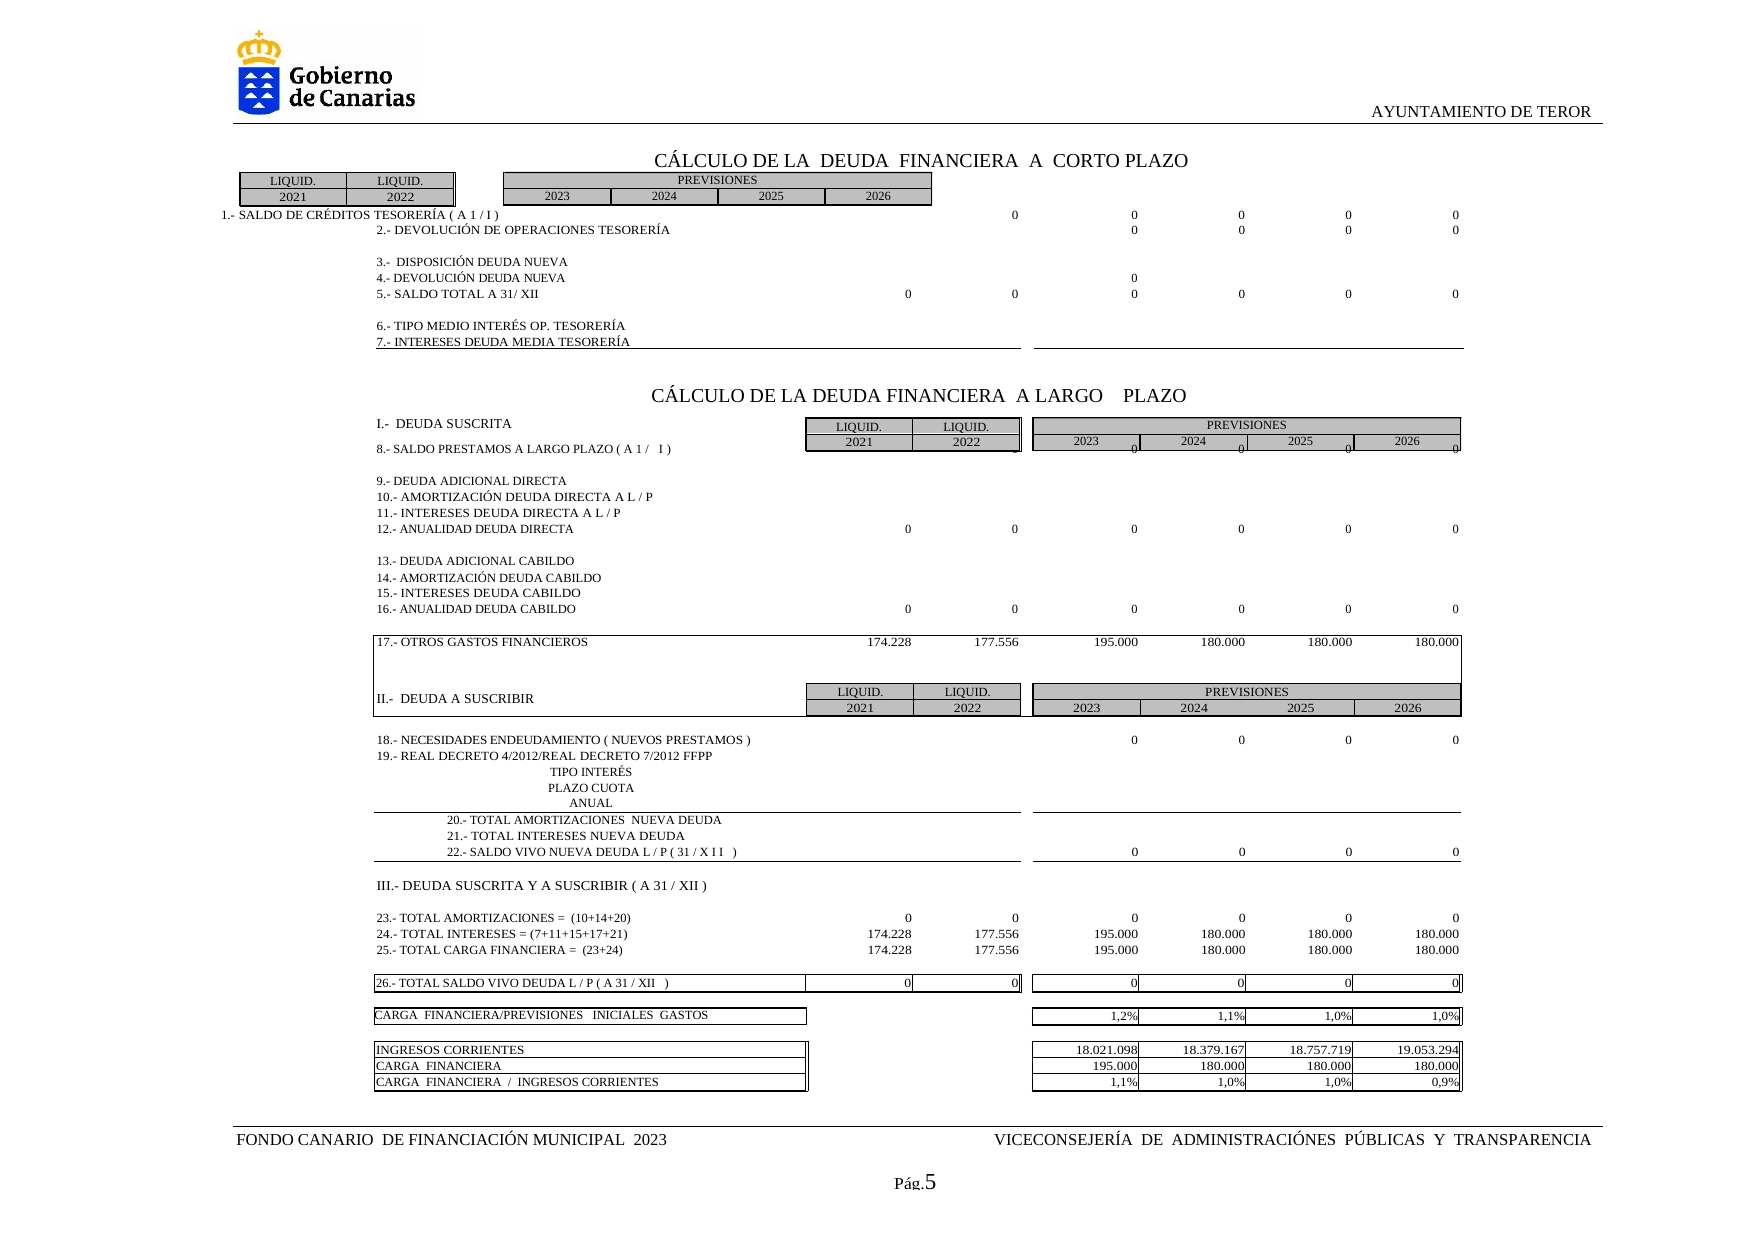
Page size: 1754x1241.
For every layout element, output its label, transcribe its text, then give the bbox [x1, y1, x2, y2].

text 5.- SALDO TOTAL A 31/ XII 0 0 0 0 0 0 [376, 287, 1614, 301]
table_cell 2022 [913, 435, 1019, 450]
table_header 26.- TOTAL SALDO VIVO DEUDA L / P ( A 31 / XII ) [375, 975, 805, 991]
table_cell 2023 [1034, 700, 1140, 715]
text 16.- ANUALIDAD DEUDA CABILDO 0 0 0 0 0 0 [376, 602, 1614, 617]
table_cell 0 [1383, 903, 1461, 927]
table_header [1020, 636, 1033, 683]
table_header 18.757.719 [1246, 1042, 1352, 1057]
table_cell 2022 [914, 700, 1020, 715]
table_cell [1354, 684, 1460, 699]
table_header 18.021.098 [1033, 1042, 1138, 1057]
table_header LIQUID. [241, 173, 346, 188]
table_cell [1021, 927, 1033, 943]
table_cell 180.000 [1139, 1058, 1245, 1073]
text [1462, 691, 1614, 707]
table_cell 0 [1033, 903, 1169, 927]
table_cell 1,0% [1246, 1074, 1352, 1089]
text 7.- INTERESES DEUDA MEDIA TESORERÍA [376, 335, 1614, 349]
table_cell [800, 862, 943, 903]
table_cell CARGA FINANCIERA [375, 1058, 805, 1073]
table_cell 180.000 [1169, 927, 1276, 943]
text 14.- AMORTIZACIÓN DEUDA CABILDO [376, 570, 1614, 585]
table_cell 180.000 [1246, 1058, 1352, 1073]
table_cell [1021, 683, 1032, 699]
table_header 19.053.294 [1353, 1042, 1459, 1057]
text 9.- DEUDA ADICIONAL DIRECTA [376, 474, 1614, 488]
text 11.- INTERESES DEUDA DIRECTA A L / P [376, 506, 1614, 520]
text 1.- SALDO DE CRÉDITOS TESORERÍA ( A 1 / I ) 0 0 0 0 0 [221, 211, 1614, 221]
table_cell [1021, 861, 1033, 903]
table_cell 1,0% [1139, 1074, 1245, 1089]
table_cell 180.000 [1276, 943, 1383, 958]
text II.- DEUDA A SUSCRIBIR [376, 691, 806, 707]
table_header 0 [913, 975, 1019, 991]
table_header 0 [1169, 813, 1276, 861]
table_cell [374, 699, 806, 715]
text 8.- SALDO PRESTAMOS A LARGO PLAZO ( A 1 / I ) 0 0 0 0 0 [376, 442, 1614, 456]
table_cell 2022 [347, 189, 453, 205]
table_header 180.000 [1354, 636, 1461, 683]
table_header 195.000 [1033, 636, 1140, 683]
table_cell 180.000 [1383, 943, 1461, 958]
table_header 1,0% [1353, 1009, 1459, 1024]
table_header 0 [1383, 813, 1461, 861]
table_cell 2026 [1355, 700, 1460, 715]
table_cell 174.228 [800, 943, 943, 958]
table_cell 180.000 [1169, 943, 1276, 958]
table_header 18.379.167 [1139, 1042, 1245, 1057]
table_cell 24.- TOTAL INTERESES = (7+11+15+17+21) [374, 927, 800, 943]
text CÁLCULO DE LA DEUDA FINANCIERA A LARGO PLAZO [651, 384, 1614, 407]
table_cell [374, 683, 806, 699]
table_cell 2021 [241, 189, 346, 205]
table_cell 195.000 [1033, 927, 1169, 943]
table_cell [1021, 903, 1033, 927]
table_cell 25.- TOTAL CARGA FINANCIERA = (23+24) [374, 943, 800, 958]
table_header 0 [1353, 975, 1459, 991]
table_cell LIQUID. [914, 684, 1020, 699]
table_cell 2021 [807, 435, 912, 450]
table_cell [1169, 862, 1276, 903]
table_cell PREVISIONES [1140, 684, 1298, 699]
text 2.- DEVOLUCIÓN DE OPERACIONES TESORERÍA 0 0 0 0 [376, 223, 1614, 237]
table_cell [1021, 699, 1032, 715]
table_cell [1298, 684, 1354, 699]
table_cell 0 [1276, 903, 1383, 927]
text 6.- TIPO MEDIO INTERÉS OP. TESORERÍA [376, 319, 1614, 333]
table_header 0 [1139, 975, 1245, 991]
text 10.- AMORTIZACIÓN DEUDA DIRECTA A L / P [376, 490, 1614, 504]
table_cell 25 [1298, 700, 1354, 715]
table_header 0 [1246, 975, 1352, 991]
table_cell [1276, 862, 1383, 903]
table_cell 177.556 [943, 927, 1021, 943]
table_cell LIQUID. [807, 684, 913, 699]
table_header 0 [1033, 813, 1169, 861]
table_cell 177.556 [943, 943, 1021, 958]
table_header 0 [806, 975, 912, 991]
table_cell [1021, 943, 1033, 958]
table_header [800, 813, 943, 861]
text 19.- REAL DECRETO 4/2012/REAL DECRETO 7/2012 FFPP [376, 748, 1614, 763]
table_cell [943, 862, 1021, 903]
table_header INGRESOS CORRIENTES [375, 1042, 805, 1057]
table_cell 180.000 [1276, 927, 1383, 943]
table_cell 0 [1169, 903, 1276, 927]
table_cell 174.228 [800, 927, 943, 943]
table_header [1021, 812, 1033, 861]
table_header [943, 813, 1021, 861]
table_cell [1034, 684, 1140, 699]
text TIPO INTERÉS PLAZO CUOTA ANUAL [546, 765, 636, 811]
table_cell III.- DEUDA SUSCRITA Y A SUSCRIBIR ( A 31 / XII ) [374, 862, 800, 903]
table_header LIQUID. [913, 419, 1019, 433]
table_cell 0 [943, 903, 1021, 927]
table_header 180.000 [1140, 636, 1298, 683]
table_cell [1033, 862, 1169, 903]
table_header 17.- OTROS GASTOS FINANCIEROS [374, 636, 806, 683]
table_header LIQUID. [347, 173, 453, 188]
table_header 177.556 [914, 636, 1020, 683]
text 3.- DISPOSICIÓN DEUDA NUEVA [376, 255, 1614, 269]
table_header 20.- TOTAL AMORTIZACIONES NUEVA DEUDA 21.- TOTAL INTERESES NUEVA DEUDA 22.- SALDO VIVO NUEVA DEUDA L / P ( 31 / X I I ) [374, 813, 800, 861]
table_cell 180.000 [1353, 1058, 1459, 1073]
table_cell 2021 [807, 700, 913, 715]
text 12.- ANUALIDAD DEUDA DIRECTA 0 0 0 0 0 0 [376, 522, 1614, 536]
table_header 180.000 [1298, 636, 1354, 683]
table_cell 0,9% [1353, 1074, 1459, 1089]
table_cell 195.000 [1033, 1058, 1138, 1073]
table_header LIQUID. [807, 419, 912, 433]
table_cell [1383, 862, 1461, 903]
table_header 174.228 [806, 636, 913, 683]
text CÁLCULO DE LA DEUDA FINANCIERA A CORTO PLAZO [654, 149, 1614, 172]
table_header 0 [1276, 813, 1383, 861]
table_cell 0 [800, 903, 943, 927]
table_cell CARGA FINANCIERA / INGRESOS CORRIENTES [375, 1074, 805, 1089]
table_cell 180.000 [1383, 927, 1461, 943]
picture [236, 29, 422, 118]
table_header 0 [1033, 975, 1138, 991]
table_header 1,1% [1139, 1009, 1245, 1024]
table_cell 1,1% [1033, 1074, 1138, 1089]
table_cell 23.- TOTAL AMORTIZACIONES = (10+14+20) [374, 903, 800, 927]
text I.- DEUDA SUSCRITA [376, 416, 514, 432]
table_header 1,0% [1246, 1009, 1352, 1024]
text 15.- INTERESES DEUDA CABILDO [376, 586, 1614, 601]
text 4.- DEVOLUCIÓN DEUDA NUEVA 0 [376, 271, 1614, 285]
table_header 1,2% [1033, 1009, 1138, 1024]
table_cell 195.000 [1033, 943, 1169, 958]
text 13.- DEUDA ADICIONAL CABILDO [376, 554, 1614, 568]
text 18.- NECESIDADES ENDEUDAMIENTO ( NUEVOS PRESTAMOS ) 0 0 0 0 [376, 732, 1614, 747]
table_cell 2024 20 [1141, 700, 1298, 715]
